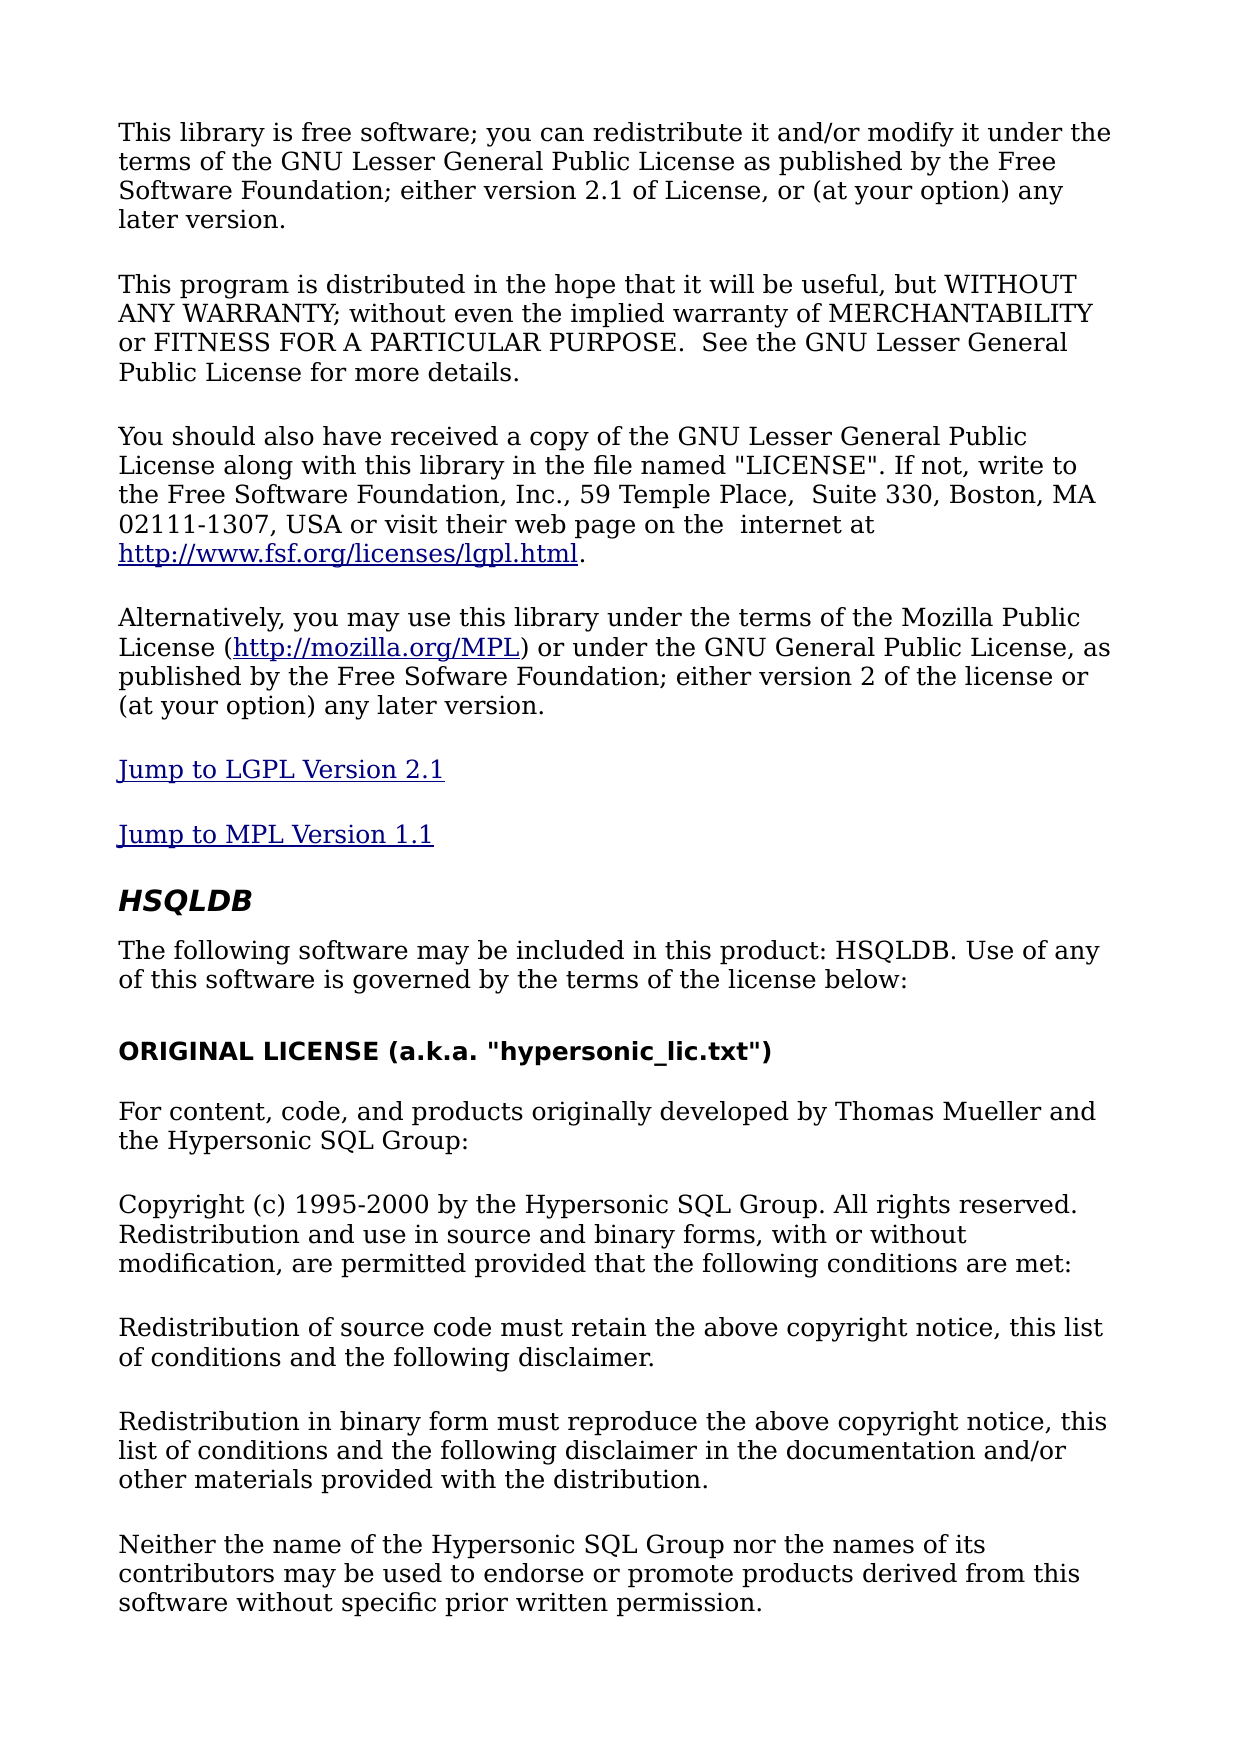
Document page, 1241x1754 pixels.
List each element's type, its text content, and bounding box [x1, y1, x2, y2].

text You should also have received a copy of the GNU Lesser General Public License along with this library in the file named "LICENSE". If not, write to the Free Software Foundation, Inc., 59 Temple Place, Suite 330, Boston, MA 02111-1307, USA or visit their web page on the internet at http://www.fsf.org/licenses/lgpl.html. [118, 422, 1122, 568]
subtitle HSQLDB [118, 885, 1122, 919]
text Copyright (c) 1995-2000 by the Hypersonic SQL Group. All rights reserved. Redistribution and use in source and binary forms, with or without modification, are permitted provided that the following conditions are met: [118, 1191, 1122, 1278]
text Alternatively, you may use this library under the terms of the Mozilla Public License (http://mozilla.org/MPL) or under the GNU General Public License, as published by the Free Sofware Foundation; either version 2 of the license or (at your option) any later version. [118, 603, 1122, 720]
text Neither the name of the Hypersonic SQL Group nor the names of its contributors may be used to endorse or promote products derived from this software without specific prior written permission. [118, 1530, 1122, 1618]
subtitle ORIGINAL LICENSE (a.k.a. "hypersonic_lic.txt") [118, 1037, 1122, 1067]
text Jump to MPL Version 1.1 [118, 820, 1122, 849]
text The following software may be included in this product: HSQLDB. Use of any of this software is governed by the terms of the license below: [118, 936, 1122, 995]
text For content, code, and products originally developed by Thomas Mueller and the Hypersonic SQL Group: [118, 1097, 1122, 1155]
text Jump to LGPL Version 2.1 [118, 756, 1122, 785]
text Redistribution in binary form must reproduce the above copyright notice, this list of conditions and the following disclaimer in the documentation and/or other materials provided with the distribution. [118, 1407, 1122, 1495]
text This library is free software; you can redistribute it and/or modify it under the terms of the GNU Lesser General Public License as published by the Free Software Foundation; either version 2.1 of License, or (at your option) any later version. [118, 118, 1122, 235]
text This program is distributed in the hope that it will be useful, but WITHOUT ANY WARRANTY; without even the implied warranty of MERCHANTABILITY or FITNESS FOR A PARTICULAR PURPOSE. See the GNU Lesser General Public License for more details. [118, 270, 1122, 387]
text Redistribution of source code must retain the above copyright notice, this list of conditions and the following disclaimer. [118, 1313, 1122, 1372]
